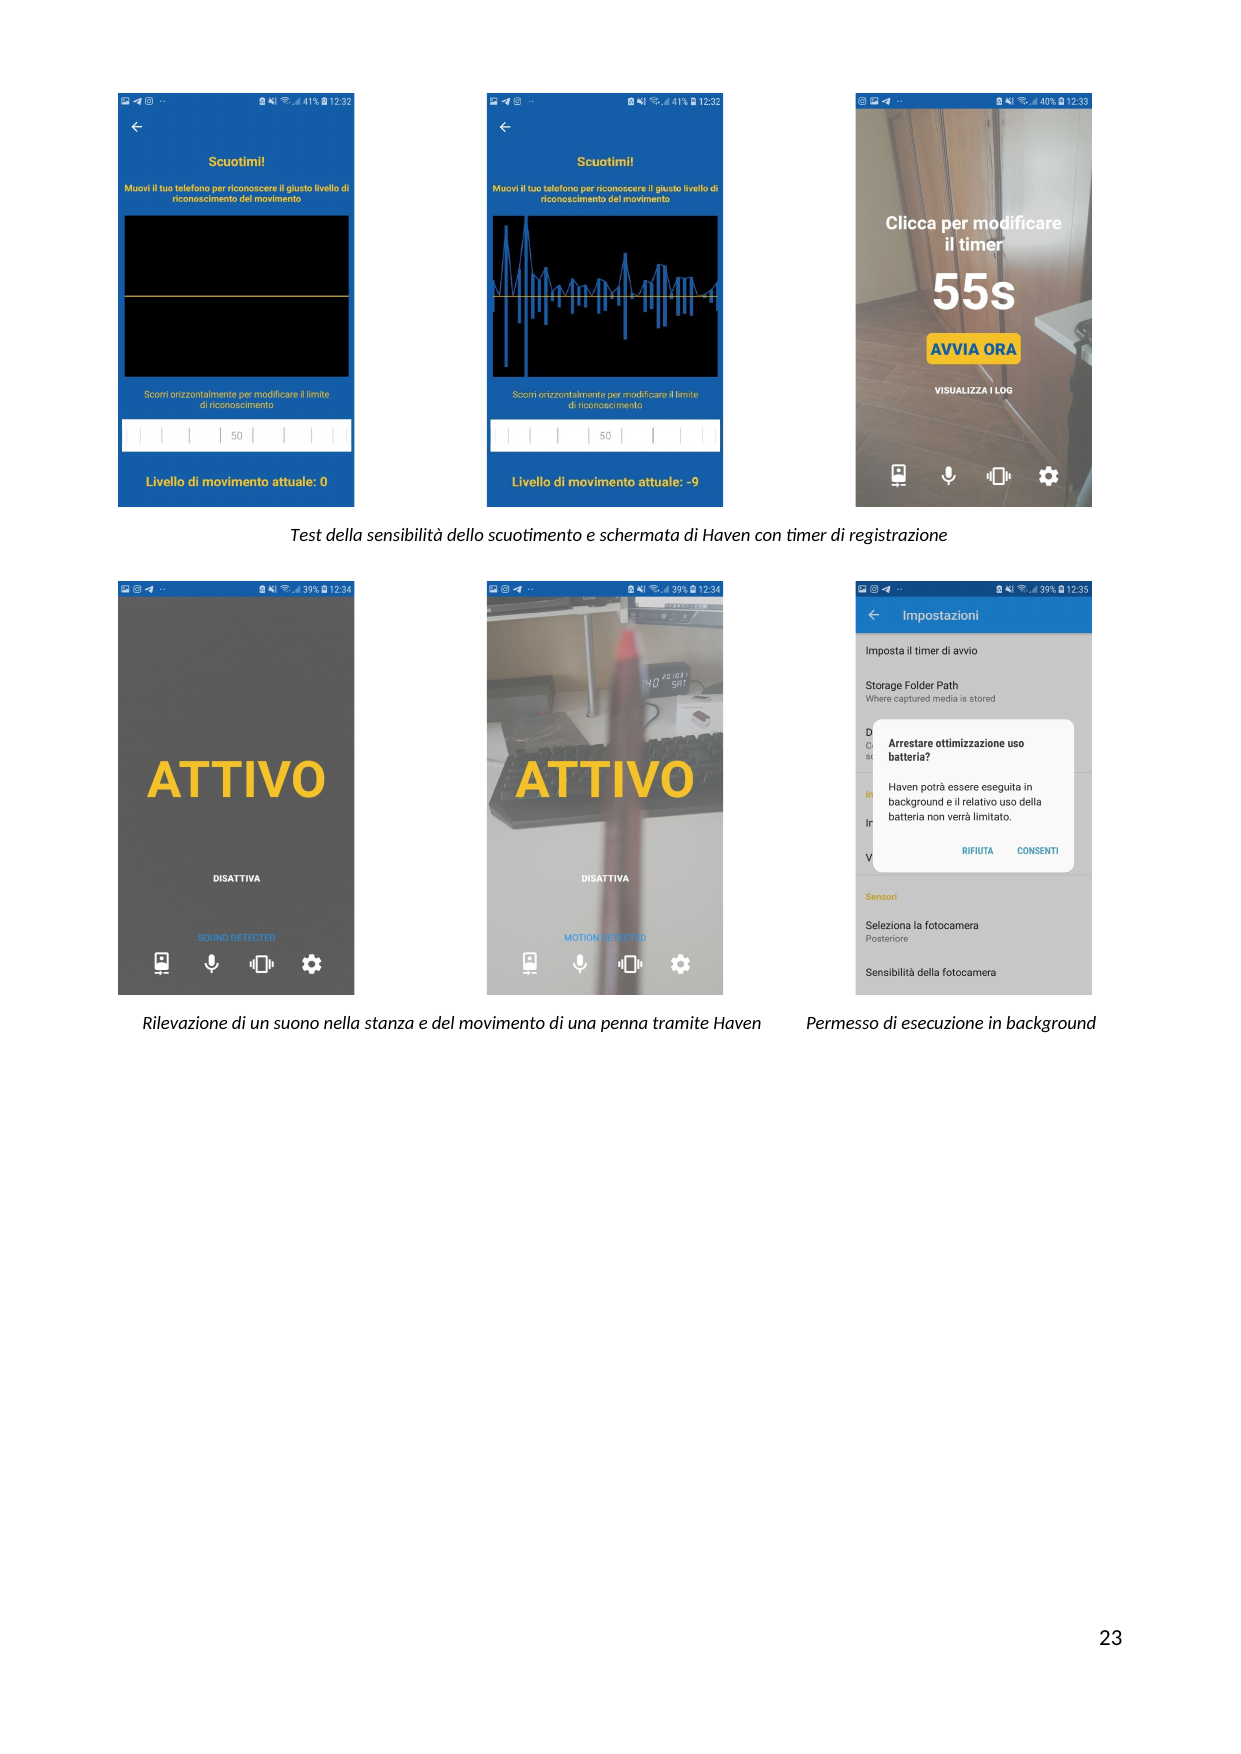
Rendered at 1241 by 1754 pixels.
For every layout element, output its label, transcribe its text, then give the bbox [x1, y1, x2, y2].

text Rilevazione di un suono nella stanza e del movimento di una penna tramite Haven Permesso di esecuzione in background [118, 1011, 1122, 1034]
text Test della sensibilità dello scuotimento e schermata di Haven con timer di registrazione [118, 523, 1122, 546]
